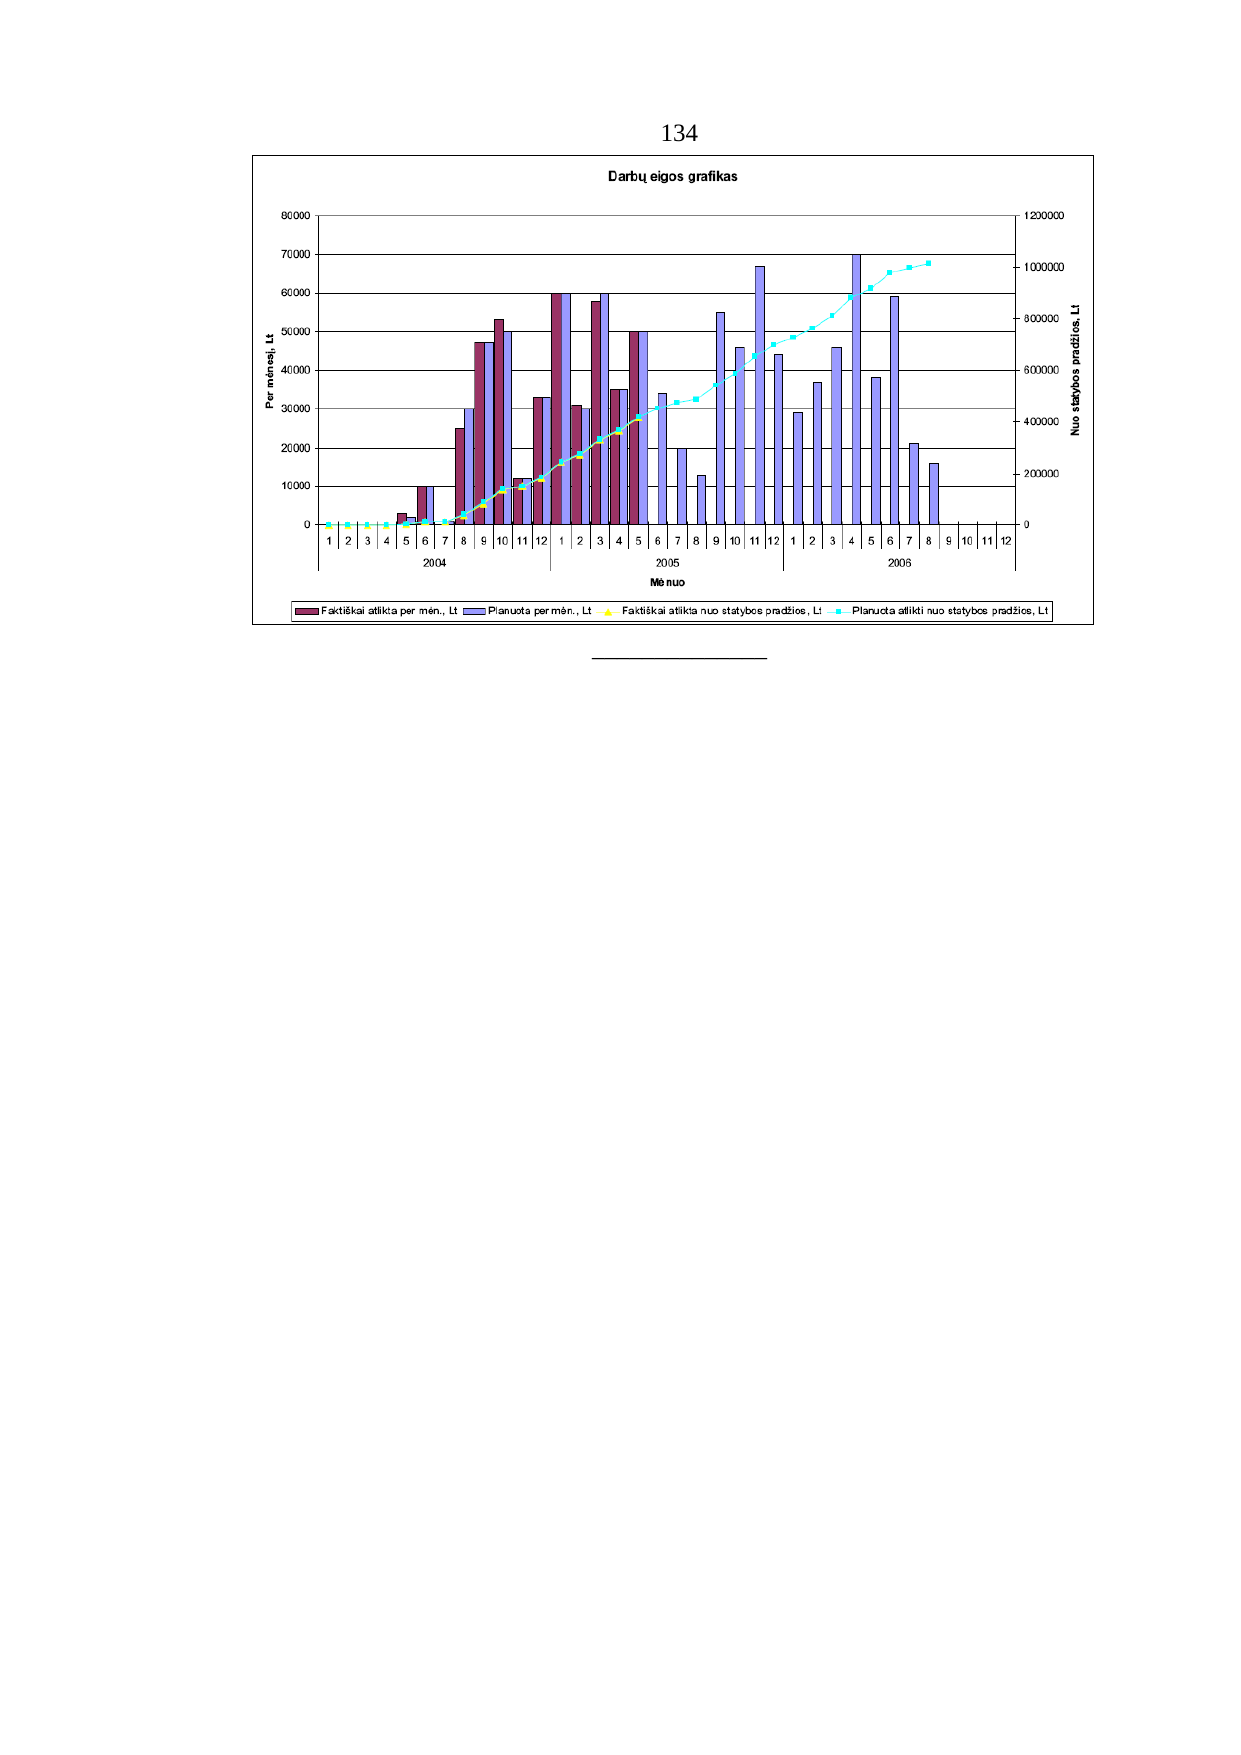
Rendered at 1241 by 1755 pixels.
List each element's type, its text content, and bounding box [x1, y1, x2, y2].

text ______________ [177, 633, 1181, 662]
